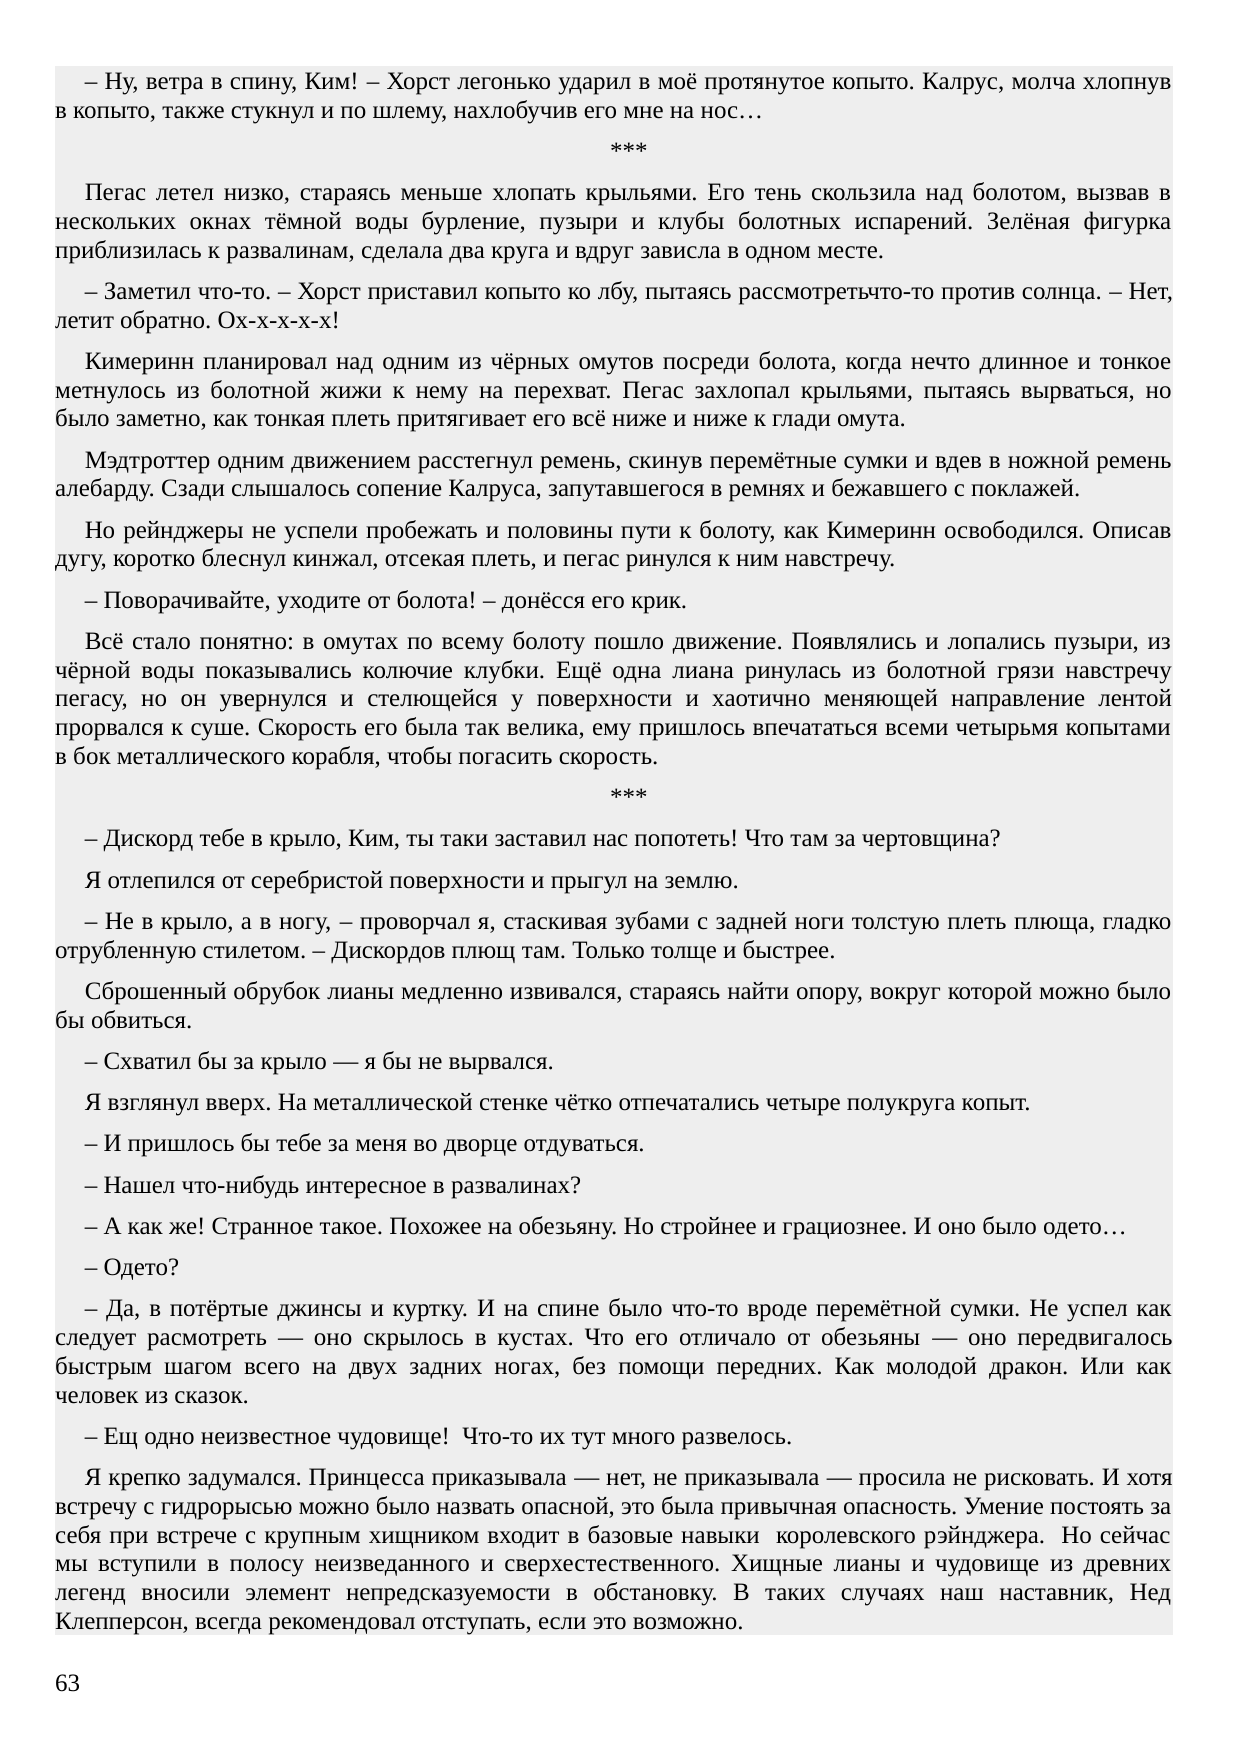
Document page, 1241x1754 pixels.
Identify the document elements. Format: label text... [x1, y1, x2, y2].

text – А как же! Странное такое. Похожее на обезьяну. Но стройнее и грациознее. И оно было одето… [55, 1211, 1173, 1240]
text Я взглянул вверх. На металлической стенке чётко отпечатались четыре полукруга копыт. [55, 1087, 1173, 1116]
text Я отлепился от серебристой поверхности и прыгул на землю. [55, 865, 1173, 893]
text *** [55, 782, 1173, 811]
text Но рейнджеры не успели пробежать и половины пути к болоту, как Кимеринн освободился. Описав дугу, коротко блеснул кинжал, отсекая плеть, и пегас ринулся к ним навстречу. [55, 515, 1173, 572]
text Сброшенный обрубок лианы медленно извивался, стараясь найти опору, вокруг которой можно было бы обвиться. [55, 976, 1173, 1033]
text – Ещ одно неизвестное чудовище! Что-то их тут много развелось. [55, 1421, 1173, 1450]
text *** [55, 136, 1173, 165]
text – Да, в потёртые джинсы и куртку. И на спине было что-то вроде перемётной сумки. Не успел как следует расмотреть — оно скрылось в кустах. Что его отличало от обезьяны — оно передвигалось быстрым шагом всего на двух задних ногах, без помощи передних. Как молодой дракон. Или как человек из сказок. [55, 1293, 1173, 1408]
text – Одето? [55, 1252, 1173, 1281]
text – И пришлось бы тебе за меня во дворце отдуваться. [55, 1128, 1173, 1157]
text Кимеринн планировал над одним из чёрных омутов посреди болота, когда нечто длинное и тонкое метнулось из болотной жижи к нему на перехват. Пегас захлопал крыльями, пытаясь вырваться, но было заметно, как тонкая плеть притягивает его всё ниже и ниже к глади омута. [55, 346, 1173, 432]
text Пегас летел низко, стараясь меньше хлопать крыльями. Его тень скользила над болотом, вызвав в нескольких окнах тёмной воды бурление, пузыри и клубы болотных испарений. Зелёная фигурка приблизилась к развалинам, сделала два круга и вдруг зависла в одном месте. [55, 177, 1173, 263]
text Мэдтроттер одним движением расстегнул ремень, скинув перемётные сумки и вдев в ножной ремень алебарду. Сзади слышалось сопение Калруса, запутавшегося в ремнях и бежавшего с поклажей. [55, 445, 1173, 502]
text – Дискорд тебе в крыло, Ким, ты таки заставил нас попотеть! Что там за чертовщина? [55, 823, 1173, 852]
text – Нашел что-нибудь интересное в развалинах? [55, 1170, 1173, 1198]
text – Схватил бы за крыло — я бы не вырвался. [55, 1046, 1173, 1075]
text Я крепко задумался. Принцесса приказывала — нет, не приказывала — просила не рисковать. И хотя встречу с гидрорысью можно было назвать опасной, это была привычная опасность. Умение постоять за себя при встрече с крупным хищником входит в базовые навыки королевского рэйнджера. Но сейчас мы вступили в полосу неизведанного и сверхестественного. Хищные лианы и чудовище из древних легенд вносили элемент непредсказуемости в обстановку. В таких случаях наш наставник, Нед Клепперсон, всегда рекомендовал отступать, если это возможно. [55, 1462, 1173, 1635]
text – Не в крыло, а в ногу, – проворчал я, стаскивая зубами с задней ноги толстую плеть плюща, гладко отрубленную стилетом. – Дискордов плющ там. Только толще и быстрее. [55, 906, 1173, 963]
text – Ну, ветра в спину, Ким! – Хорст легонько ударил в моё протянутое копыто. Калрус, молча хлопнув в копыто, также стукнул и по шлему, нахлобучив его мне на нос… [55, 66, 1173, 123]
text – Поворачивайте, уходите от болота! – донёсся его крик. [55, 585, 1173, 613]
text Всё стало понятно: в омутах по всему болоту пошло движение. Появлялись и лопались пузыри, из чёрной воды показывались колючие клубки. Ещё одна лиана ринулась из болотной грязи навстречу пегасу, но он увернулся и стелющейся у поверхности и хаотично меняющей направление лентой прорвался к суше. Скорость его была так велика, ему пришлось впечататься всеми четырьмя копытами в бок металлического корабля, чтобы погасить скорость. [55, 626, 1173, 770]
text – Заметил что-то. – Хорст приставил копыто ко лбу, пытаясь рассмотретьчто-то против солнца. – Нет, летит обратно. Ох-х-х-х-х! [55, 276, 1173, 333]
